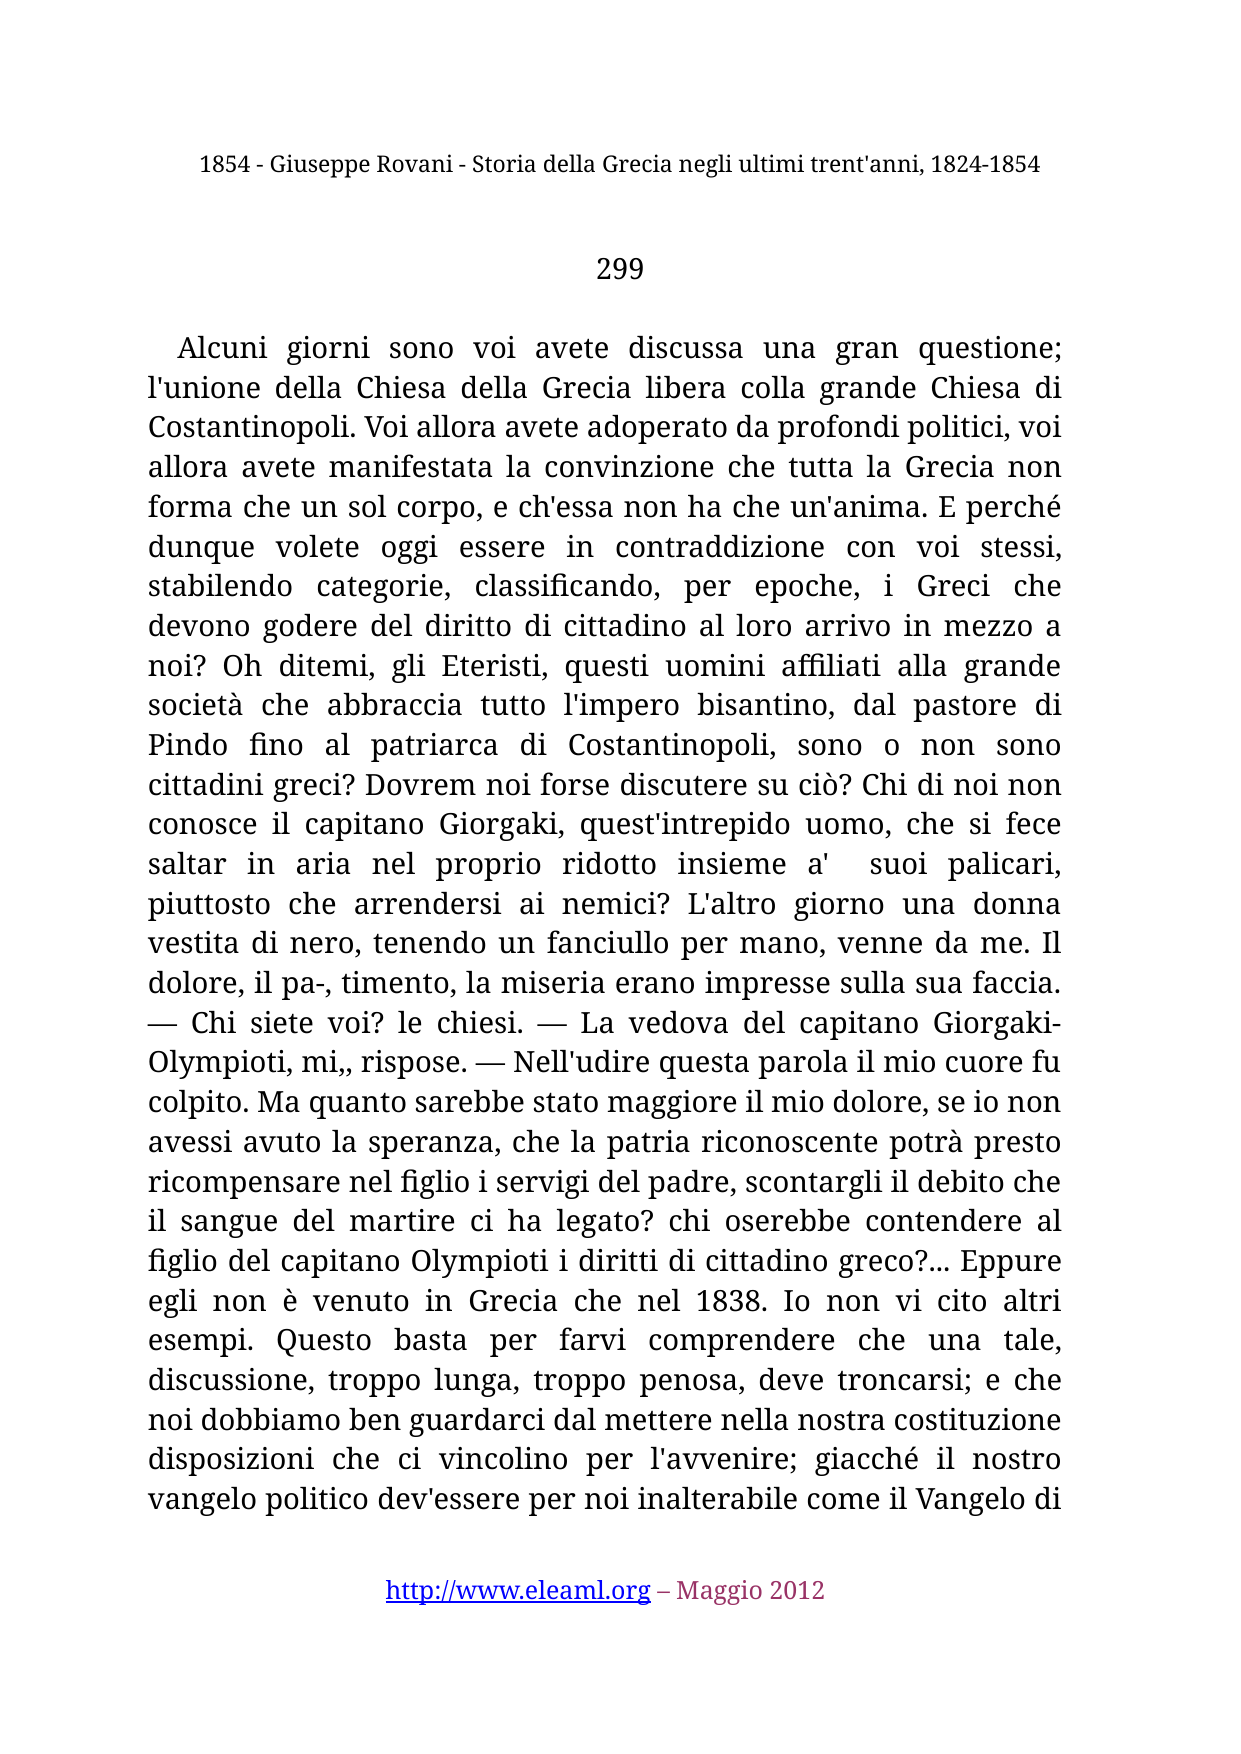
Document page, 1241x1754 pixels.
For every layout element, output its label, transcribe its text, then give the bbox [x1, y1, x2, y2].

text 299 [148, 248, 1063, 288]
text Alcuni giorni sono voi avete discussa una gran questione; l'unione della Chiesa della Grecia libera colla grande Chiesa di Costantinopoli. Voi allora avete adoperato da profondi politici, voi allora avete manifestata la convinzione che tutta la Grecia non forma che un sol corpo, e ch'essa non ha che un'anima. E perché dunque volete oggi essere in contraddizione con voi stessi, stabilendo categorie, classificando, per epoche, i Greci che devono godere del diritto di cittadino al loro arrivo in mezzo a noi? Oh ditemi, gli Eteristi, questi uomini affiliati alla grande società che abbraccia tutto l'impero bisantino, dal pastore di Pindo fino al patriarca di Costantinopoli, sono o non sono cittadini greci? Dovrem noi forse discutere su ciò? Chi di noi non conosce il capitano Giorgaki, quest'intrepido uomo, che si fece saltar in aria nel proprio ridotto insieme a' suoi palicari, piuttosto che arrendersi ai nemici? L'altro giorno una donna vestita di nero, tenendo un fanciullo per mano, venne da me. Il dolore, il pa-, timento, la miseria erano impresse sulla sua faccia. — Chi siete voi? le chiesi. — La vedova del capitano Giorgaki-Olympioti, mi,, rispose. — Nell'udire questa parola il mio cuore fu colpito. Ma quanto sarebbe stato maggiore il mio dolore, se io non avessi avuto la speranza, che la patria riconoscente potrà presto ricompensare nel figlio i servigi del padre, scontargli il debito che il sangue del martire ci ha legato? chi oserebbe contendere al figlio del capitano Olympioti i diritti di cittadino greco?... Eppure egli non è venuto in Grecia che nel 1838. Io non vi cito altri esempi. Questo basta per farvi comprendere che una tale, discussione, troppo lunga, troppo penosa, deve troncarsi; e che noi dobbiamo ben guardarci dal mettere nella nostra costituzione disposizioni che ci vincolino per l'avvenire; giacché il nostro vangelo politico dev'essere per noi inalterabile come il Vangelo di [148, 327, 1063, 1518]
